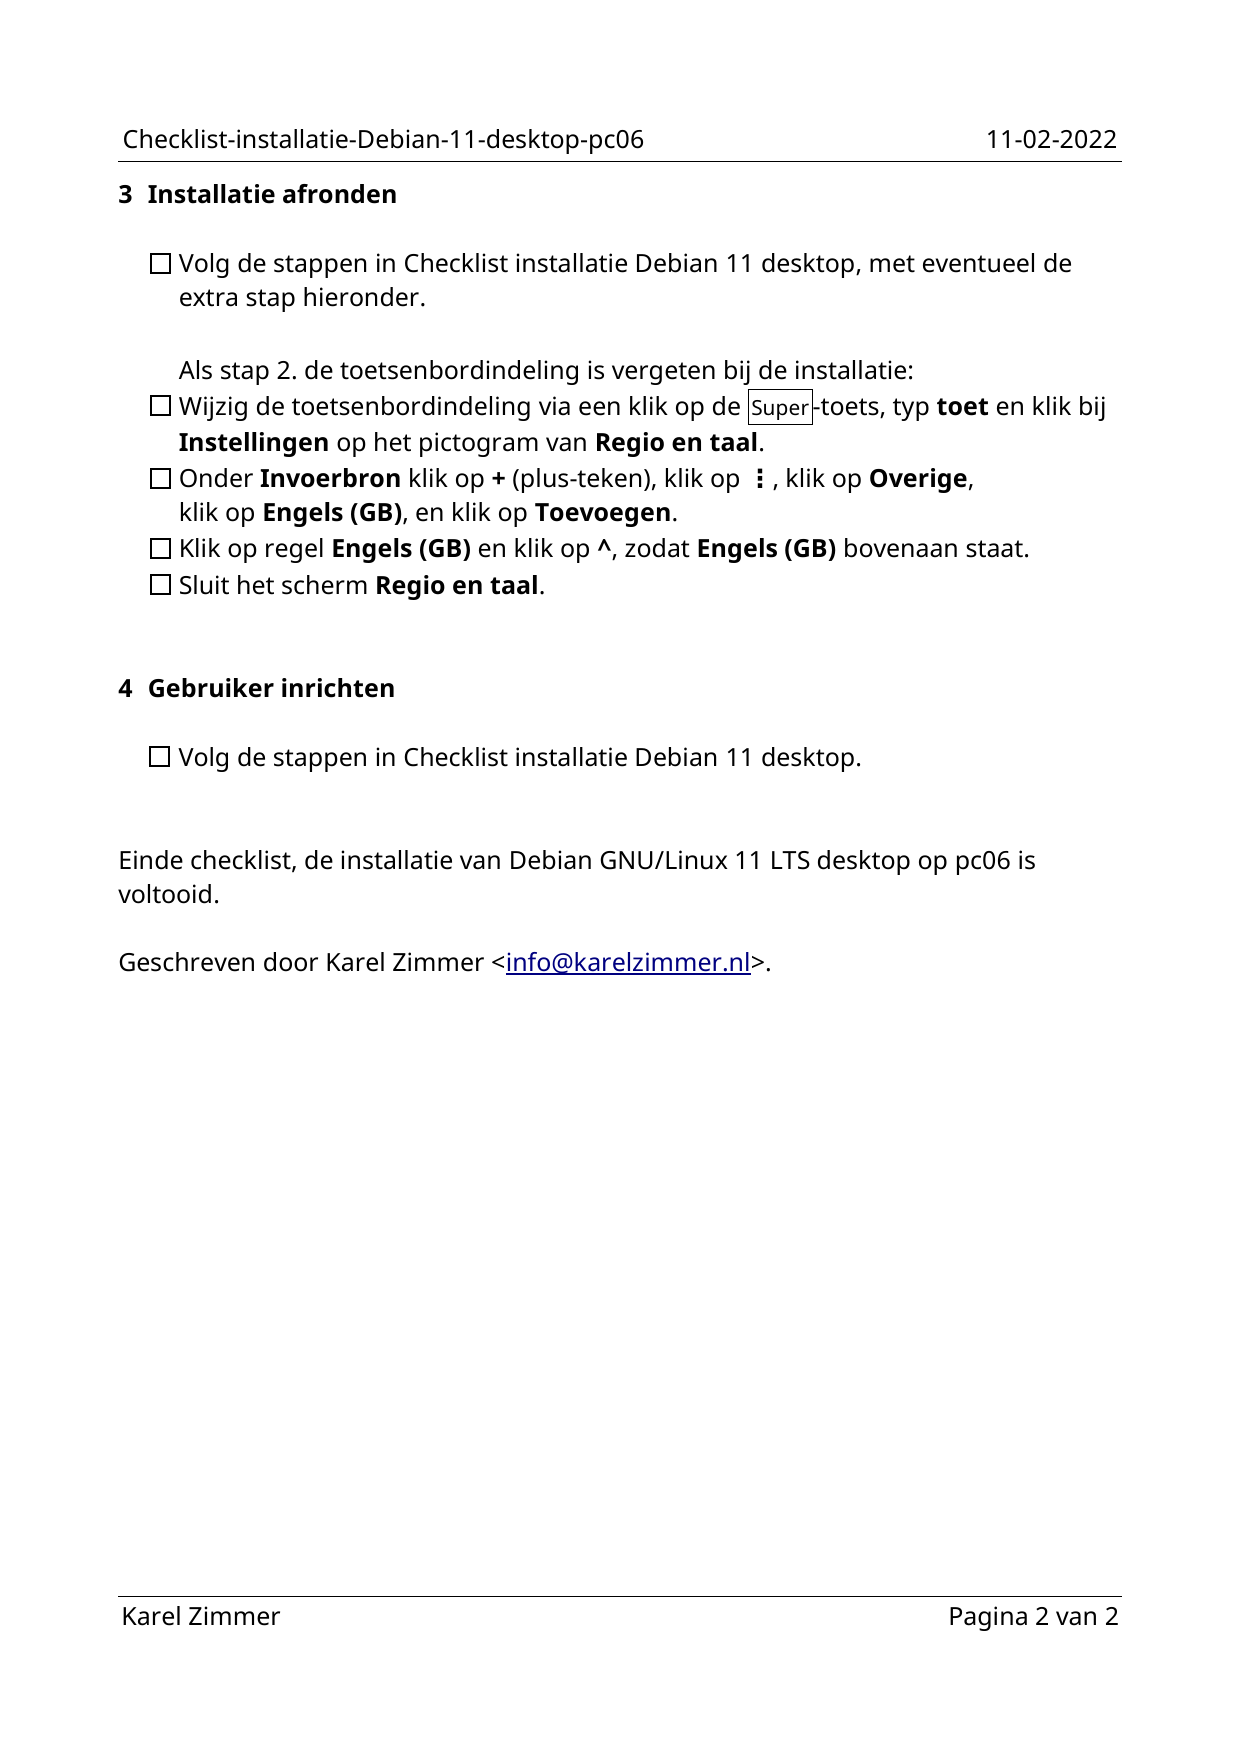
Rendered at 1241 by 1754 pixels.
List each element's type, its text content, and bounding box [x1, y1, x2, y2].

table_cell Sluit het scherm Regio en taal. [177, 566, 1120, 603]
table_header [141, 739, 177, 775]
table_header Volg de stappen in Checklist installatie Debian 11 desktop. [177, 739, 1120, 775]
list Installatie afronden [118, 177, 1122, 211]
table_cell [142, 351, 177, 388]
table_cell [142, 388, 177, 460]
table_cell [142, 460, 177, 530]
list Gebruiker inrichten [118, 671, 1122, 704]
table_cell [142, 530, 177, 566]
table_cell [177, 315, 1120, 351]
table_header [142, 245, 177, 315]
text Geschreven door Karel Zimmer <info@karelzimmer.nl>. [118, 944, 1122, 978]
table_cell Als stap 2. de toetsenbordindeling is vergeten bij de installatie: [177, 351, 1120, 388]
table_cell Wijzig de toetsenbordindeling via een klik op de Super-toets, typ toet en klik bij Instellingen op het pictogram van Regio en taal. [177, 388, 1120, 460]
table_cell [142, 566, 177, 603]
table_cell [142, 315, 177, 351]
text Einde checklist, de installatie van Debian GNU/Linux 11 LTS desktop op pc06 is voltooid. [118, 843, 1122, 911]
table_header Volg de stappen in Checklist installatie Debian 11 desktop, met eventueel de extra stap hieronder. [177, 245, 1120, 315]
table_cell Klik op regel Engels (GB) en klik op ^, zodat Engels (GB) bovenaan staat. [177, 530, 1120, 566]
table_cell Onder Invoerbron klik op + (plus-teken), klik op ⋮, klik op Overige, klik op Engels (GB), en klik op Toevoegen. [177, 460, 1120, 530]
